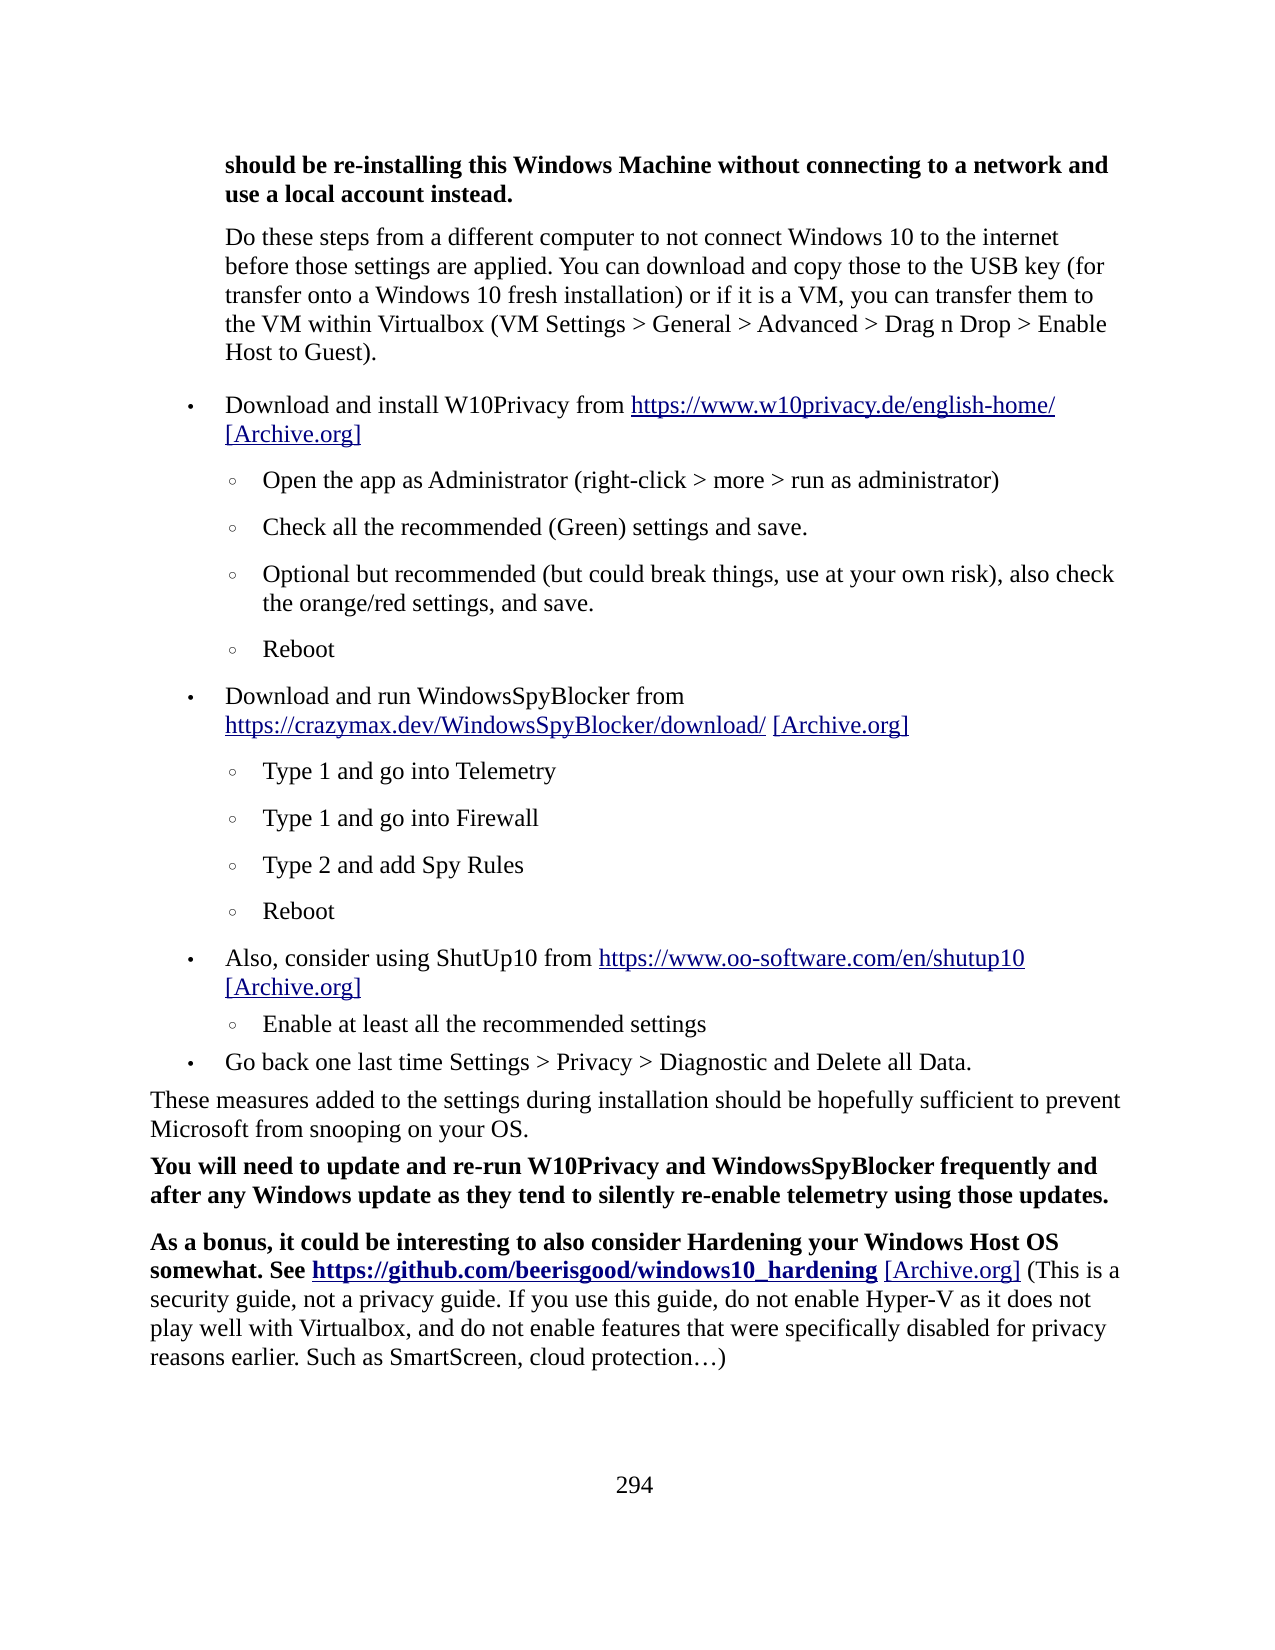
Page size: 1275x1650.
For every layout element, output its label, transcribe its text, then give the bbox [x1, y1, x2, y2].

list Download and run WindowsSpyBlocker from https://crazymax.dev/WindowsSpyBlocker/download/ [Archive.org] [187, 681, 1125, 738]
text As a bonus, it could be interesting to also consider Hardening your Windows Host OS somewhat. See https://github.com/beerisgood/windows10_hardening [Archive.org] (This is a security guide, not a privacy guide. If you use this guide, do not enable Hyper-V as it does not play well with Virtualbox, and do not enable features that were specifically disabled for privacy reasons earlier. Such as SmartScreen, cloud protection…) [150, 1227, 1125, 1371]
list Also, consider using ShutUp10 from https://www.oo-software.com/en/shutup10 [Archive.org] [187, 943, 1125, 1001]
list Download and install W10Privacy from https://www.w10privacy.de/english-home/ [Archive.org] [187, 390, 1125, 448]
text These measures added to the settings during installation should be hopefully sufficient to prevent Microsoft from snooping on your OS. [150, 1085, 1125, 1142]
list Type 2 and add Spy Rules [225, 850, 1125, 878]
list Reboot [225, 896, 1125, 925]
text You will need to update and re-run W10Privacy and WindowsSpyBlocker frequently and after any Windows update as they tend to silently re-enable telemetry using those updates. [150, 1151, 1125, 1209]
list Enable at least all the recommended settings [225, 1009, 1125, 1038]
list Open the app as Administrator (right-click > more > run as administrator) [225, 466, 1125, 494]
list Optional but recommended (but could break things, use at your own risk), also check the orange/red settings, and save. [225, 559, 1125, 616]
list Go back one last time Settings > Privacy > Diagnostic and Delete all Data. [187, 1047, 1125, 1076]
list should be re-installing this Windows Machine without connecting to a network and use a local account instead. [187, 150, 1125, 207]
list Check all the recommended (Green) settings and save. [225, 512, 1125, 541]
list Type 1 and go into Telemetry [225, 756, 1125, 785]
list Reboot [225, 634, 1125, 663]
list Type 1 and go into Firewall [225, 803, 1125, 832]
text Do these steps from a different computer to not connect Windows 10 to the internet before those settings are applied. You can download and copy those to the USB key (for transfer onto a Windows 10 fresh installation) or if it is a VM, you can transfer them to the VM within Virtualbox (VM Settings > General > Advanced > Drag n Drop > Enable Host to Guest). [225, 222, 1125, 366]
